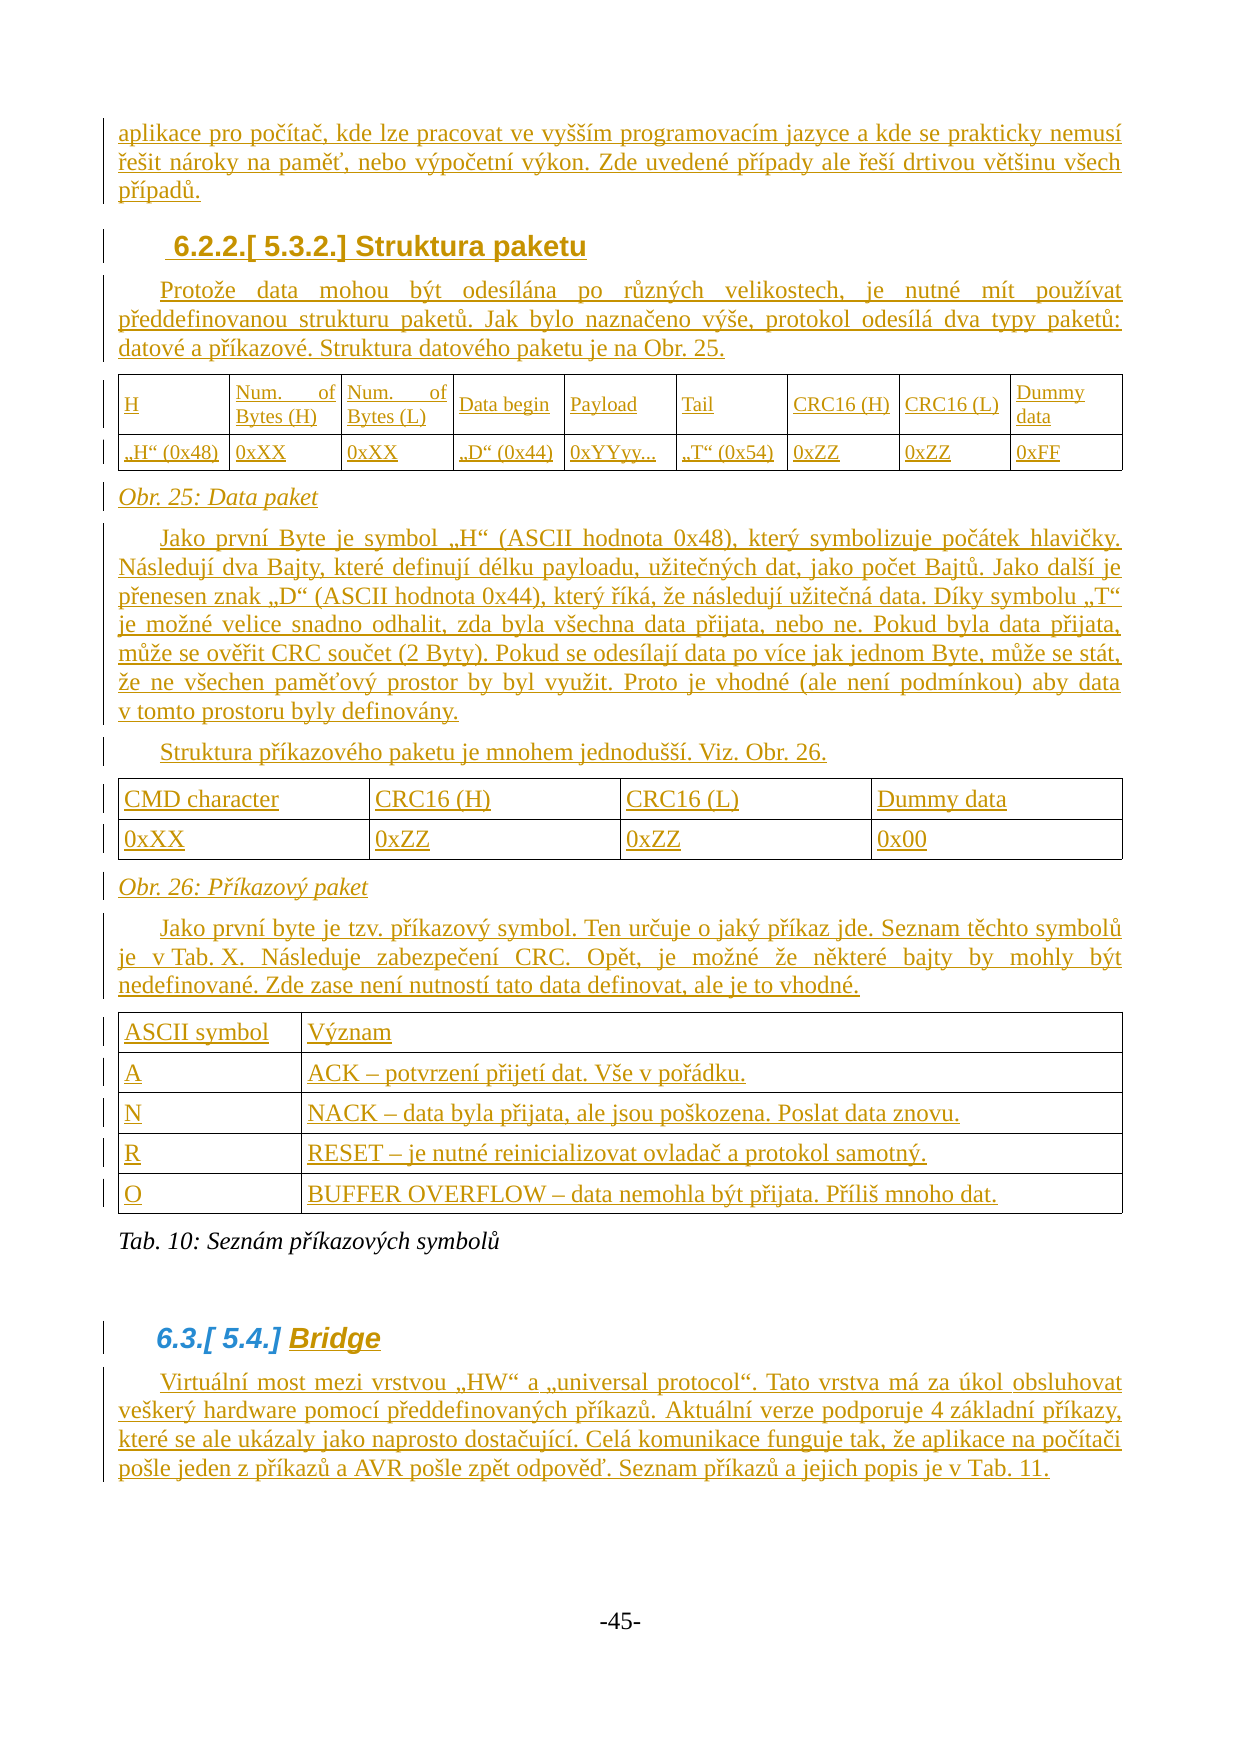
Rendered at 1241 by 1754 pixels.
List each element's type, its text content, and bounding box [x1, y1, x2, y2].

table_cell 0xYYyy... [565, 435, 676, 469]
text přenesen znak „D“ (ASCII hodnota 0x44), který říká, že následují užitečná data. Díky symbolu „T“ [118, 578, 1122, 606]
text že ne všechen paměťový prostor by byl využit. Proto je vhodné (ale není podmínkou) aby data v tomto prostoru byly definovány. [118, 665, 1122, 724]
text Protože data mohou být odesílána po různých velikostech, je nutné mít používat předdefinovanou strukturu paketů. Jak bylo naznačeno výše, protokol odesílá dva typy paketů: [118, 275, 1122, 329]
table_cell „T“ (0x54) [677, 435, 787, 469]
table_cell ACK – potvrzení přijetí dat. Vše v pořádku. [302, 1053, 1122, 1092]
table_header Dummy data [1011, 375, 1122, 434]
subtitle Bridge [148, 1321, 1122, 1354]
text řešit nároky na paměť, nebo výpočetní výkon. Zde uvedené případy ale řeší drtivou většinu všech [118, 144, 1122, 172]
table_cell N [119, 1093, 301, 1132]
table_header Význam [302, 1013, 1122, 1052]
text které se ale ukázaly jako naprosto dostačující. Celá komunikace funguje tak, že aplikace na počítači [118, 1422, 1122, 1449]
text Struktura příkazového paketu je mnohem jednodušší. Viz. Obr. 26. [118, 737, 1122, 766]
table_cell R [119, 1134, 301, 1173]
text Tab. 10: Seznám příkazových symbolů [118, 1226, 1122, 1254]
text Obr. 26: Příkazový paket [118, 872, 1122, 900]
table_header CRC16 (L) [621, 779, 871, 819]
text pošle jeden z příkazů a AVR pošle zpět odpověď. Seznam příkazů a jejich popis je v Tab. 11. [118, 1451, 1122, 1482]
table_cell „H“ (0x48) [119, 435, 229, 469]
table_cell 0xZZ [370, 820, 620, 859]
table_header Num. of Bytes (H) [230, 375, 341, 434]
table_header CRC16 (L) [900, 375, 1010, 434]
table_cell 0xZZ [788, 435, 899, 469]
text datové a příkazové. Struktura datového paketu je na Obr. 25. [118, 331, 1122, 362]
table_cell 0xZZ [621, 820, 871, 859]
text Jako první byte je tzv. příkazový symbol. Ten určuje o jaký příkaz jde. Seznam těchto symbolů je v Tab. X. Následuje zabezpečení CRC. Opět, je možné že některé bajty by mohly být [118, 913, 1122, 967]
table_header Data begin [454, 375, 564, 434]
table_header Num. of Bytes (L) [342, 375, 453, 434]
table_cell RESET – je nutné reinicializovat ovladač a protokol samotný. [302, 1134, 1122, 1173]
table_cell NACK – data byla přijata, ale jsou poškozena. Poslat data znovu. [302, 1093, 1122, 1132]
table_cell 0xXX [230, 435, 341, 469]
text je možné velice snadno odhalit, zda byla všechna data přijata, nebo ne. Pokud byla data přijata, může se ověřit CRC součet (2 Byty). Pokud se odesílají data po více jak jednom Byte, může se stát, [118, 607, 1122, 663]
text Virtuální most mezi vrstvou „HW“ a „universal protocol“. Tato vrstva má za úkol obsluhovat veškerý hardware pomocí předdefinovaných příkazů. Aktuální verze podporuje 4 základní příkazy, [118, 1367, 1122, 1421]
table_header Payload [565, 375, 676, 434]
table_header CMD character [119, 779, 369, 819]
table_header CRC16 (H) [788, 375, 899, 434]
table_cell A [119, 1053, 301, 1092]
table_cell 0x00 [872, 820, 1122, 859]
table_header Dummy data [872, 779, 1122, 819]
subtitle Struktura paketu [163, 229, 1122, 263]
text aplikace pro počítač, kde lze pracovat ve vyšším programovacím jazyce a kde se prakticky nemusí [118, 118, 1122, 143]
table_cell 0xXX [342, 435, 453, 469]
text Obr. 25: Data paket [118, 482, 1122, 511]
table_cell O [119, 1174, 301, 1213]
table_header CRC16 (H) [370, 779, 620, 819]
text nedefinované. Zde zase není nutností tato data definovat, ale je to vhodné. [118, 968, 1122, 999]
table_cell 0xZZ [900, 435, 1010, 469]
table_header ASCII symbol [119, 1013, 301, 1052]
text Jako první Byte je symbol „H“ (ASCII hodnota 0x48), který symbolizuje počátek hlavičky. Následují dva Bajty, které definují délku payloadu, užitečných dat, jako počet Bajtů. Jako další je [118, 523, 1122, 577]
text případů. [118, 173, 1122, 204]
table_cell „D“ (0x44) [454, 435, 564, 469]
table_cell 0xXX [119, 820, 369, 859]
table_header Tail [677, 375, 787, 434]
table_cell 0xFF [1011, 435, 1122, 469]
table_cell BUFFER OVERFLOW – data nemohla být přijata. Příliš mnoho dat. [302, 1174, 1122, 1213]
table_header H [119, 375, 229, 434]
